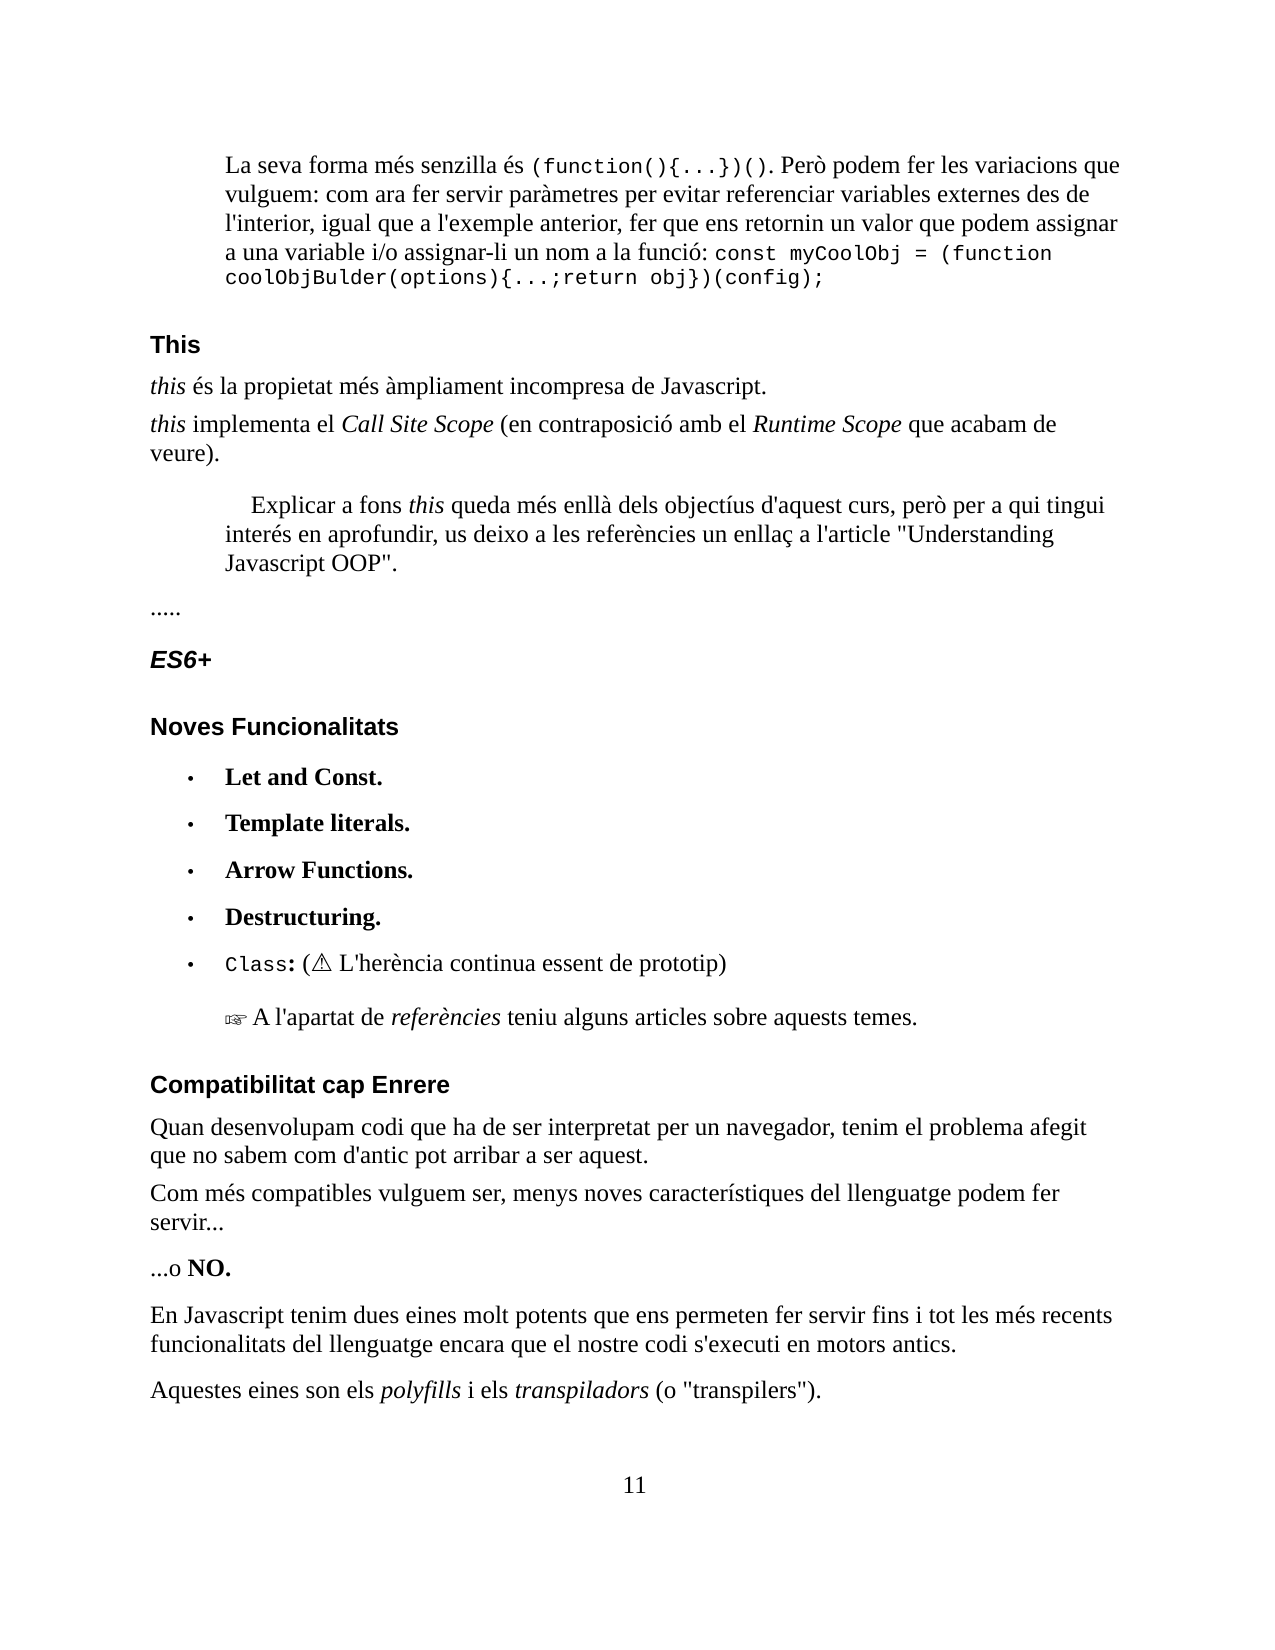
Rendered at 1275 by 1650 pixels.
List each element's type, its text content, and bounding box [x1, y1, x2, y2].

list Class: (⚠ L'herència continua essent de prototip) [187, 948, 1125, 978]
list Arrow Functions. [187, 855, 1125, 884]
subtitle Noves Funcionalitats [150, 712, 1125, 740]
text 📌 Explicar a fons this queda més enllà dels objectíus d'aquest curs, però per a qui tingui interés en aprofundir, us deixo a les referències un enllaç a l'article "Understanding Javascript OOP". [225, 491, 1125, 577]
text Aquestes eines son els polyfills i els transpiladors (o "transpilers"). [150, 1376, 1125, 1404]
text ..... [150, 592, 1125, 621]
list Destructuring. [187, 902, 1125, 930]
subtitle Compatibilitat cap Enrere [150, 1071, 1125, 1099]
text this implementa el Call Site Scope (en contraposició amb el Runtime Scope que acabam de veure). [150, 409, 1125, 467]
subtitle This [150, 330, 1125, 359]
list Template literals. [187, 808, 1125, 837]
text ...o NO. [150, 1253, 1125, 1282]
text En Javascript tenim dues eines molt potents que ens permeten fer servir fins i tot les més recents funcionalitats del llenguatge encara que el nostre codi s'executi en motors antics. [150, 1300, 1125, 1358]
text Com més compatibles vulguem ser, menys noves característiques del llenguatge podem fer servir... [150, 1178, 1125, 1236]
text ☞ A l'apartat de referències teniu alguns articles sobre aquests temes. [225, 1002, 1125, 1031]
subtitle ES6+ [150, 646, 1125, 674]
list Let and Const. [187, 762, 1125, 790]
text La seva forma més senzilla és (function(){...})(). Però podem fer les variacions que vulguem: com ara fer servir paràmetres per evitar referenciar variables externes des de l'interior, igual que a l'exemple anterior, fer que ens retornin un valor que podem assignar a una variable i/o assignar-li un nom a la funció: const myCoolObj = (function coolObjBulder(options){...;return obj})(config); [225, 150, 1125, 290]
text Quan desenvolupam codi que ha de ser interpretat per un navegador, tenim el problema afegit que no sabem com d'antic pot arribar a ser aquest. [150, 1112, 1125, 1169]
text this és la propietat més àmpliament incompresa de Javascript. [150, 371, 1125, 400]
